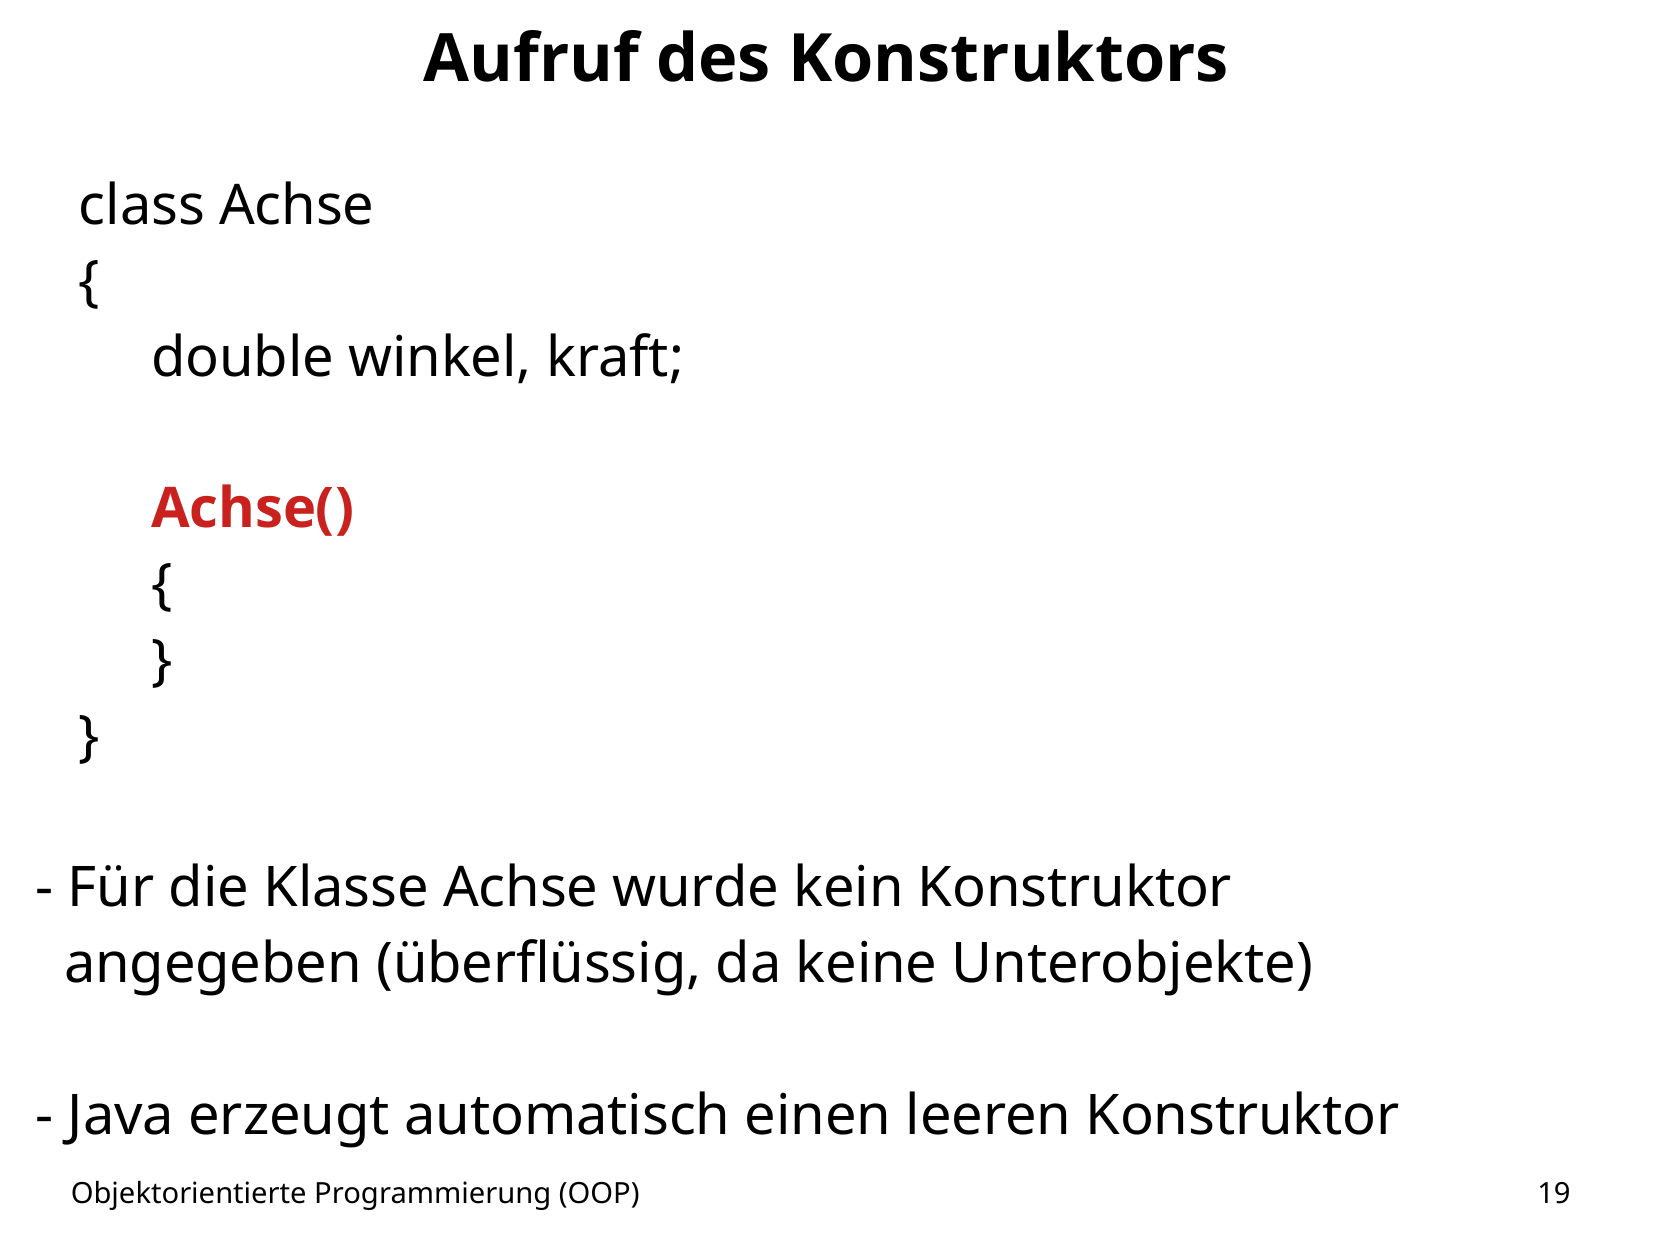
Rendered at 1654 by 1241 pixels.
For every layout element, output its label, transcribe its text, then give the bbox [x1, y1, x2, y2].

title Aufruf des Konstruktors [0, 5, 1654, 107]
list class Achse { double winkel, kraft; Achse() { } } - Für die Klasse Achse wurde kein Konstruktor angegeben (überflüssig, da keine Unterobjekte) - Java erzeugt automatisch einen leeren Konstruktor [35, 165, 1619, 1158]
